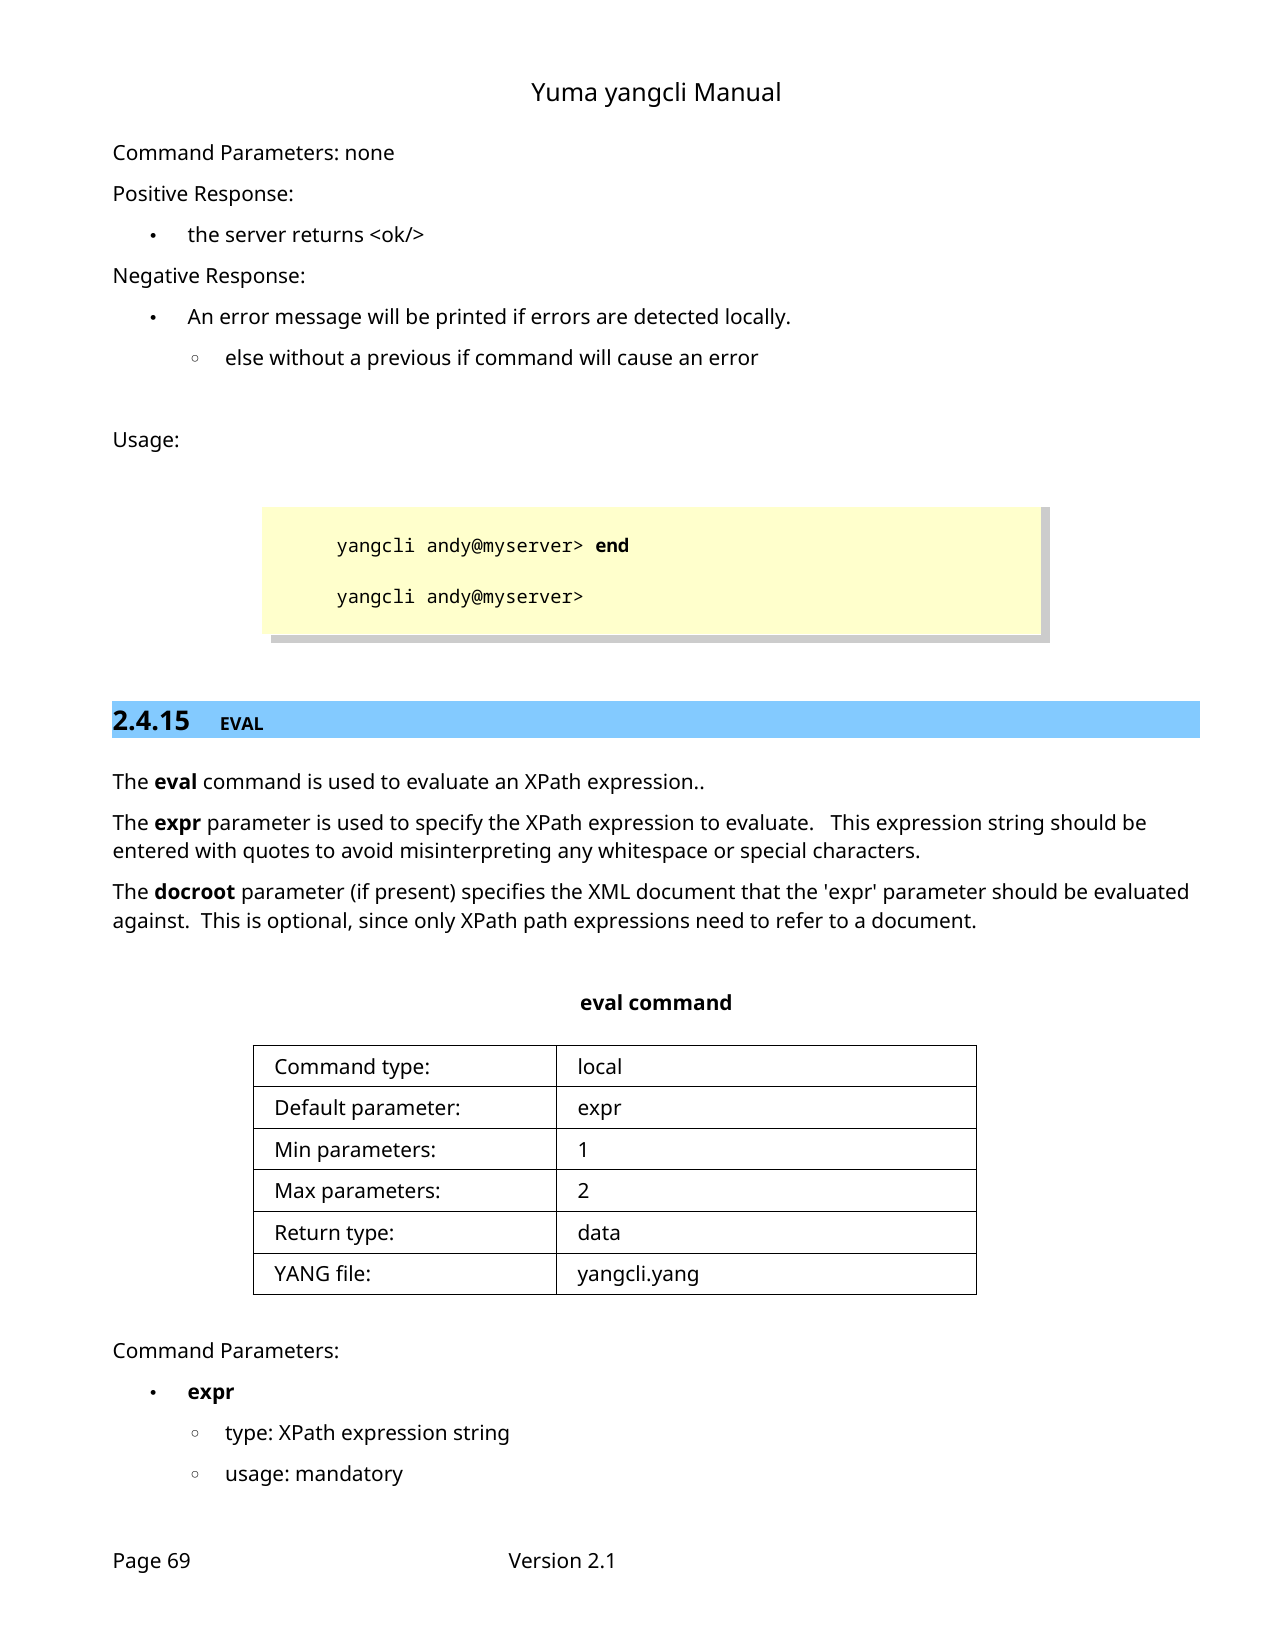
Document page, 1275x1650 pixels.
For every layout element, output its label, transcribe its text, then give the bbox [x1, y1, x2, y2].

table_cell yangcli.yang [557, 1254, 976, 1294]
text Command Parameters: [112, 1336, 1200, 1364]
text The docroot parameter (if present) specifies the XML document that the 'expr' parameter should be evaluated against. This is optional, since only XPath path expressions need to refer to a document. [112, 877, 1200, 934]
table_header Command type: [254, 1046, 556, 1086]
table_cell YANG file: [254, 1254, 556, 1294]
table_header local [557, 1046, 976, 1086]
table_cell Min parameters: [254, 1129, 556, 1169]
table_cell Return type: [254, 1212, 556, 1252]
list An error message will be printed if errors are detected locally. [150, 302, 1200, 331]
subtitle eval [112, 701, 1200, 738]
text Positive Response: [112, 179, 1200, 208]
table_cell expr [557, 1087, 976, 1128]
text Usage: [112, 425, 1200, 453]
text The eval command is used to evaluate an XPath expression.. [112, 767, 1200, 796]
table_cell 1 [557, 1129, 976, 1169]
list expr [150, 1377, 1200, 1405]
table_cell Default parameter: [254, 1087, 556, 1128]
subtitle eval command [127, 988, 1185, 1016]
list else without a previous if command will cause an error [187, 343, 1200, 372]
table_cell data [557, 1212, 976, 1252]
text yangcli andy@myserver> end [262, 532, 1041, 558]
text Negative Response: [112, 261, 1200, 290]
text Command Parameters: none [112, 138, 1200, 167]
text The expr parameter is used to specify the XPath expression to evaluate. This expression string should be entered with quotes to avoid misinterpreting any whitespace or special characters. [112, 808, 1200, 865]
list usage: mandatory [187, 1459, 1200, 1487]
text yangcli andy@myserver> [262, 583, 1041, 609]
table_cell 2 [557, 1170, 976, 1211]
list the server returns <ok/> [150, 220, 1200, 249]
table_cell Max parameters: [254, 1170, 556, 1211]
list type: XPath expression string [187, 1418, 1200, 1446]
